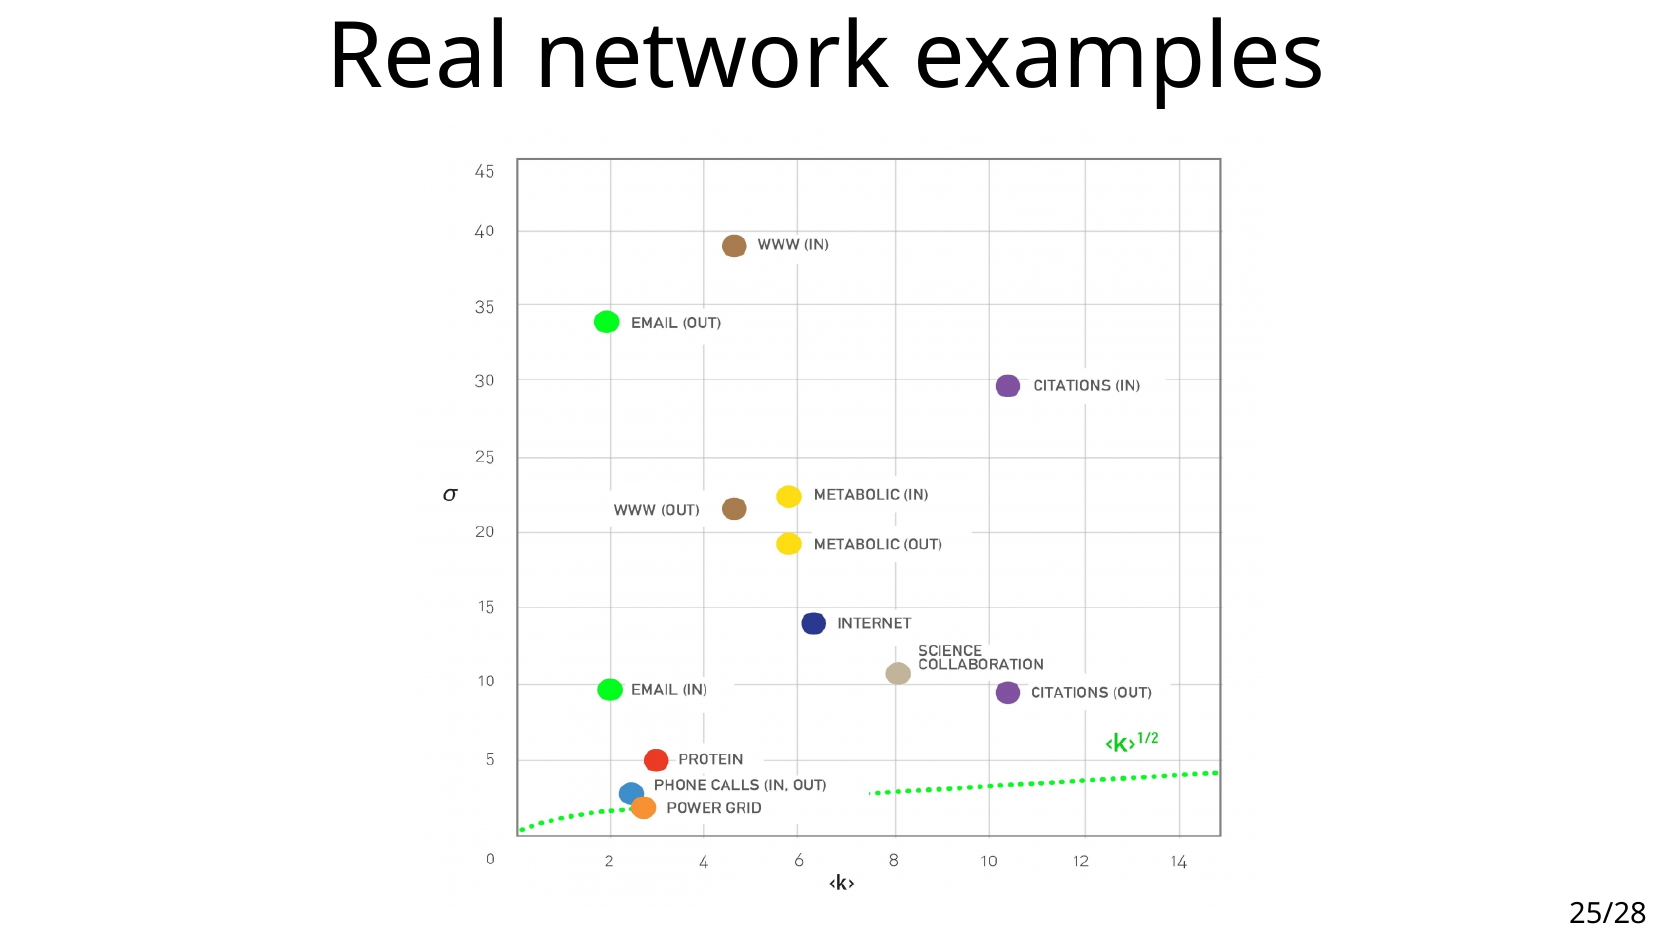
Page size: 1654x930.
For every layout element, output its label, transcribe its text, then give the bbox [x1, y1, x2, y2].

picture [414, 125, 1270, 906]
title Real network examples [82, 0, 1571, 104]
